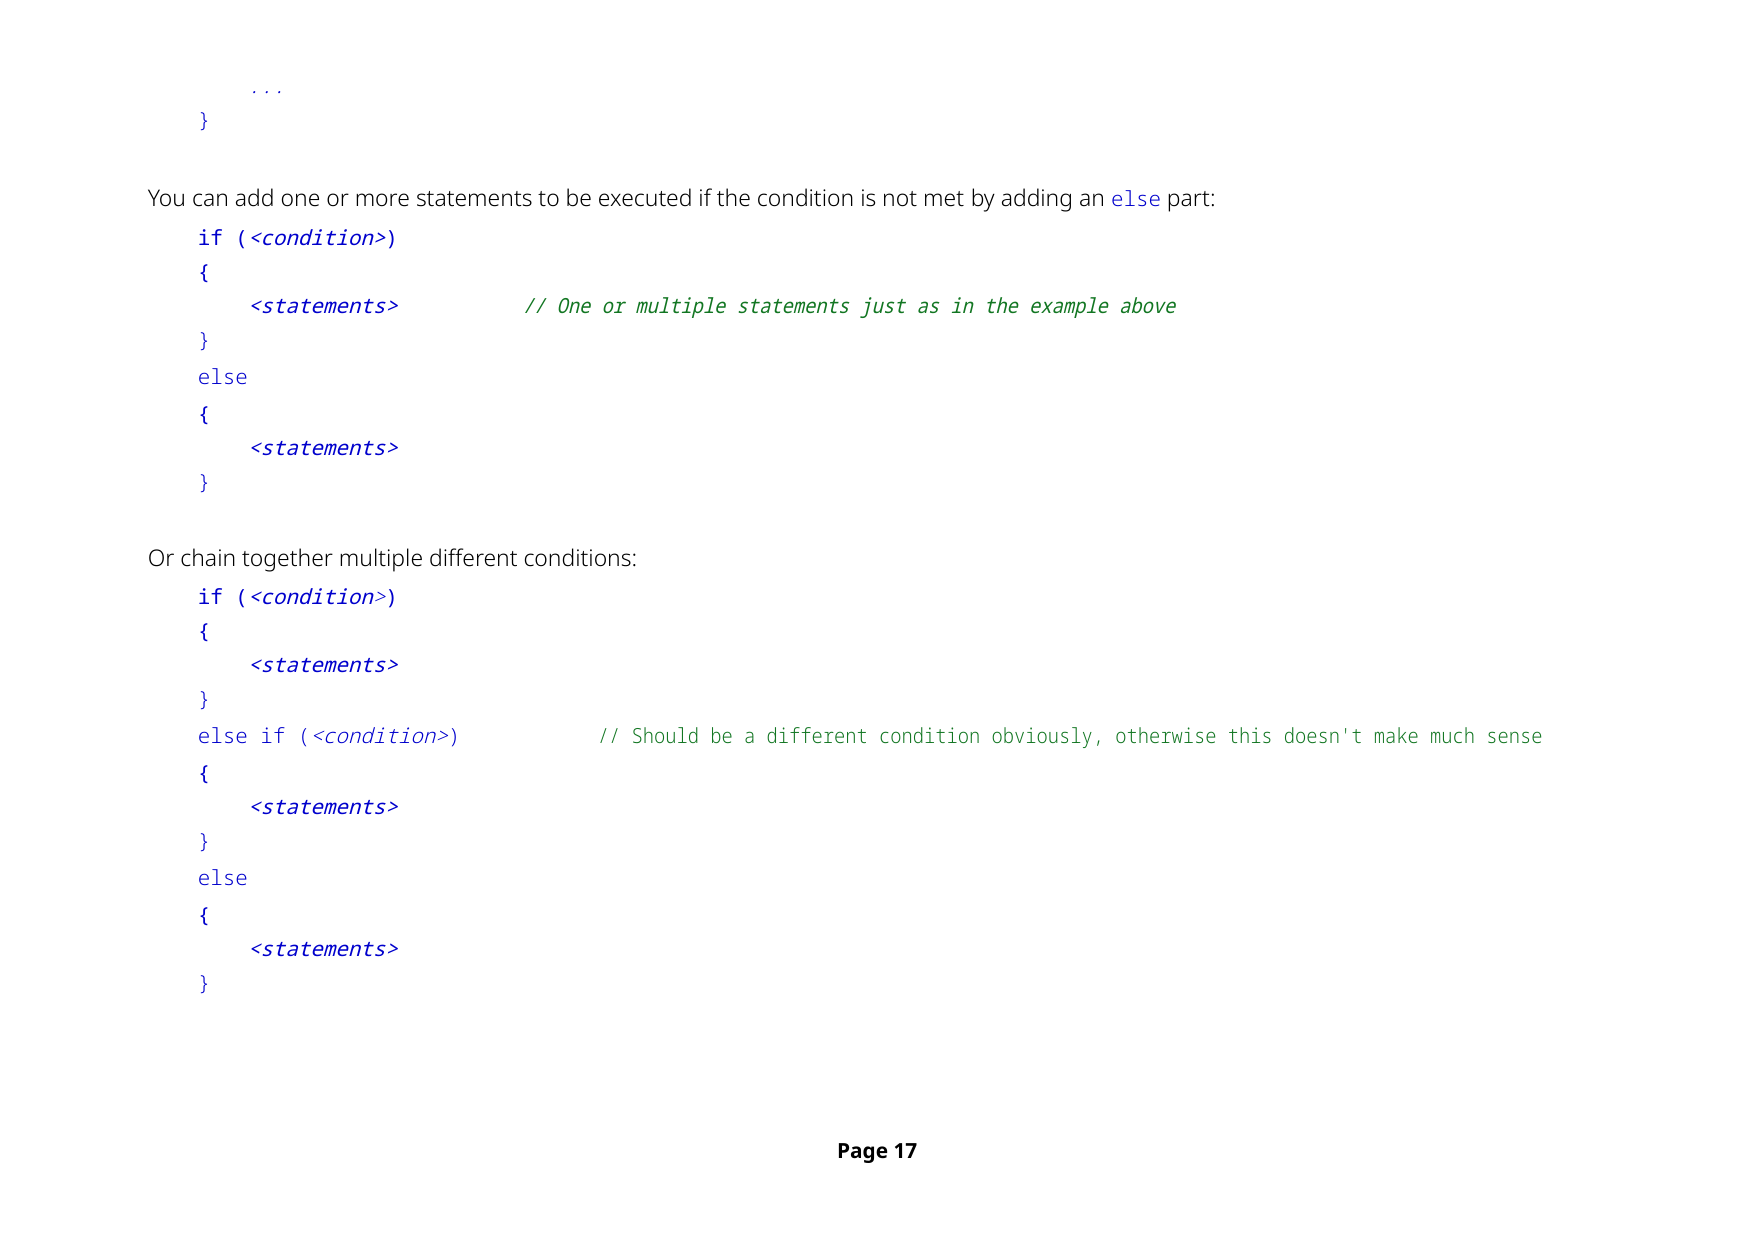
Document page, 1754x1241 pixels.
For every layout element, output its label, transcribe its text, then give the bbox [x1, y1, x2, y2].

text } [148, 467, 1606, 495]
text if (<condition>) { <statements> [148, 582, 1606, 678]
text { <statements> [148, 900, 1606, 963]
text else if (<condition>) // Should be a different condition obviously, otherwise this doesn't make much sense [148, 721, 1606, 749]
text if (<condition>) { <statements> // One or multiple statements just as in the example above [148, 223, 1606, 319]
text ... } [148, 71, 1606, 133]
text } [148, 325, 1606, 353]
text } [148, 968, 1606, 997]
text } [148, 684, 1606, 713]
text else [148, 863, 1606, 892]
text } [148, 826, 1606, 855]
text { <statements> [148, 399, 1606, 461]
text Or chain together multiple different conditions: [148, 542, 1606, 573]
text else [148, 362, 1606, 390]
text You can add one or more statements to be executed if the condition is not met by adding an else part: [148, 182, 1606, 213]
text { <statements> [148, 758, 1606, 821]
